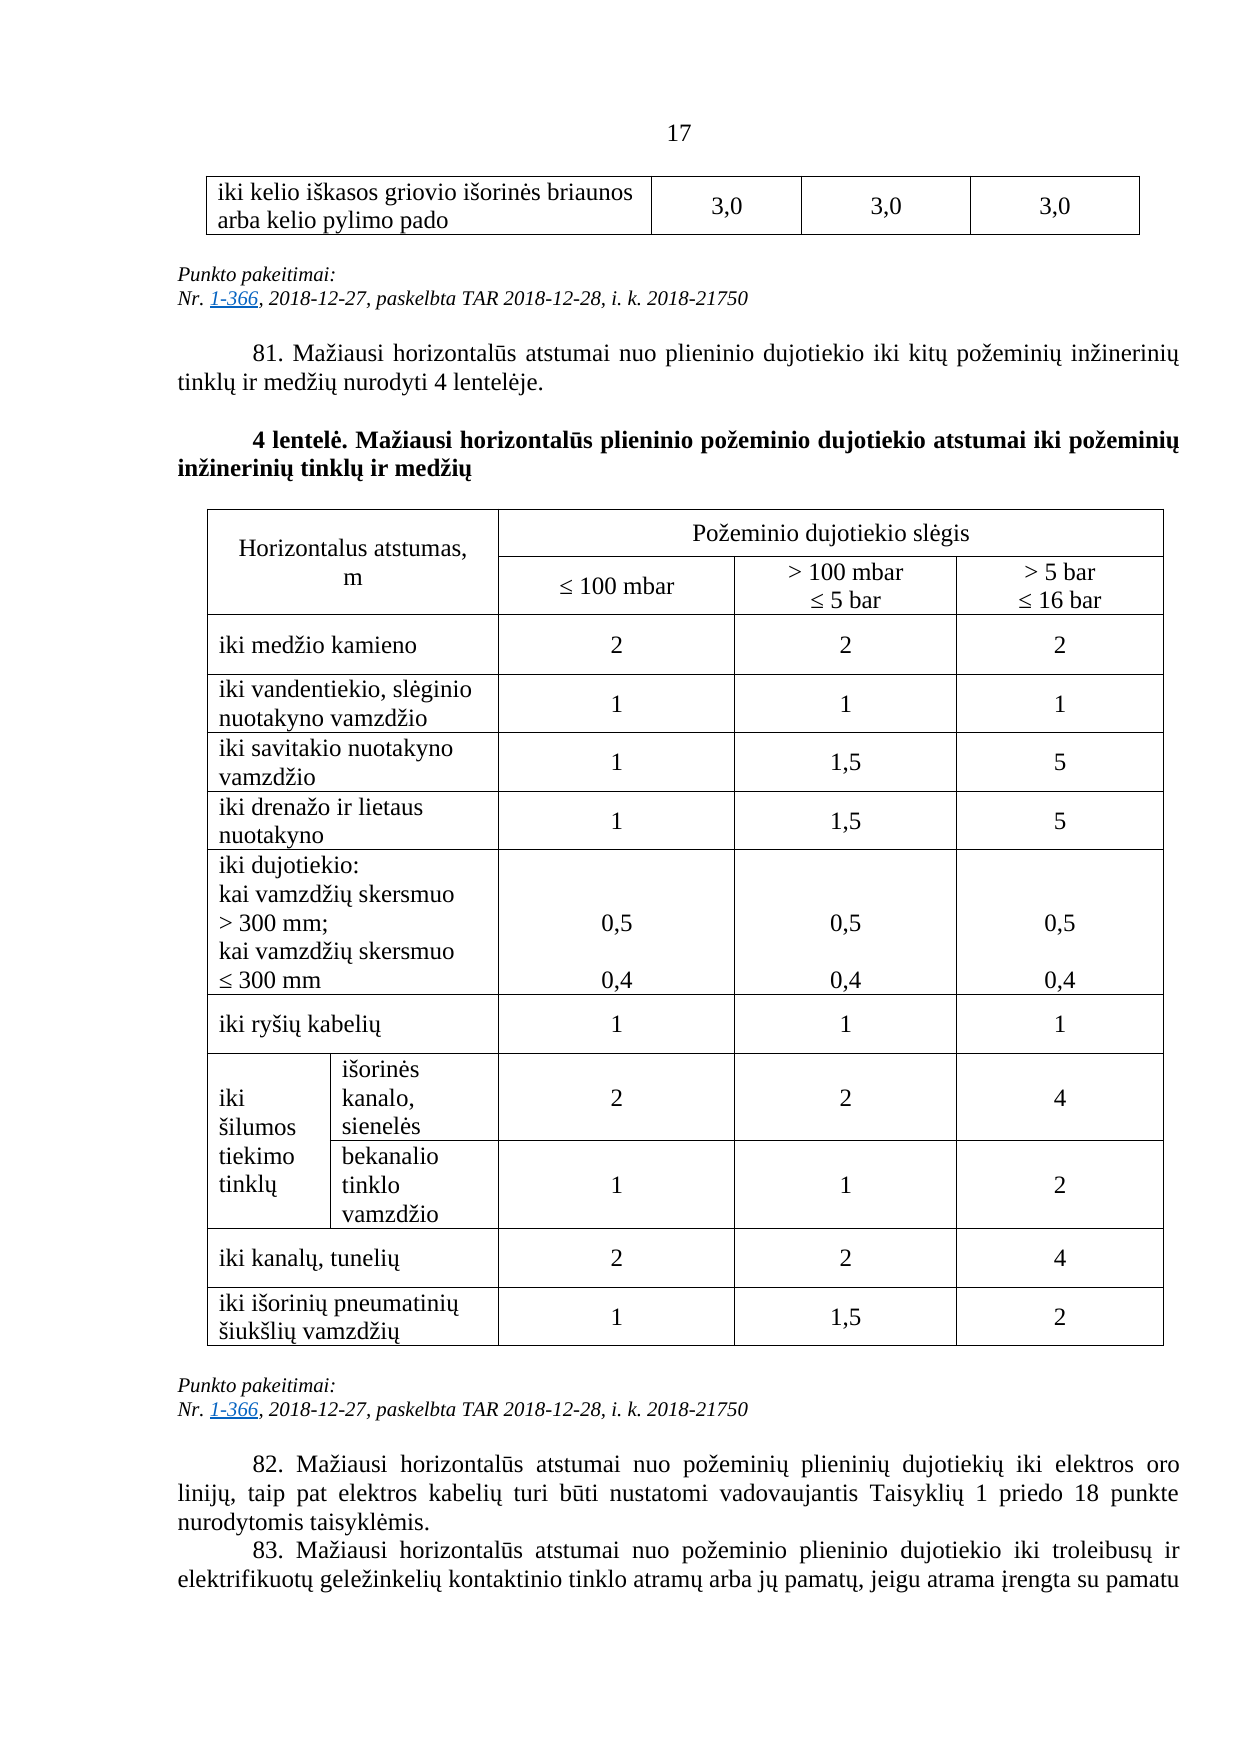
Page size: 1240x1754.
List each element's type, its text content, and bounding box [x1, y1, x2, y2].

text Punkto pakeitimai: [177, 262, 1181, 286]
table_cell iki vandentiekio, slėginio nuotakyno vamzdžio [208, 675, 498, 732]
text 81. Mažiausi horizontalūs atstumai nuo plieninio dujotiekio iki kitų požeminių inžinerinių tinklų ir medžių nurodyti 4 lentelėje. [177, 338, 1181, 396]
table_cell iki kelio iškasos griovio išorinės briaunos arba kelio pylimo pado [207, 177, 651, 234]
table_cell 2 [735, 1054, 956, 1140]
table_cell 5 [957, 733, 1163, 791]
table_cell išorinės kanalo, sienelės [331, 1054, 498, 1140]
table_cell 1 [499, 792, 734, 849]
table_cell 3,0 [802, 177, 970, 234]
table_cell 1,5 [735, 792, 956, 849]
table_cell 1 [499, 1288, 734, 1345]
text 4 lentelė. Mažiausi horizontalūs plieninio požeminio dujotiekio atstumai iki požeminių inžinerinių tinklų ir medžių [177, 425, 1181, 482]
table_cell iki savitakio nuotakyno vamzdžio [208, 733, 498, 791]
table_cell iki drenažo ir lietaus nuotakyno [208, 792, 498, 849]
table_cell 1 [735, 675, 956, 732]
table_cell 2 [735, 1229, 956, 1287]
table_header Horizontalus atstumas, m [208, 510, 498, 614]
text Punkto pakeitimai: [177, 1372, 1181, 1397]
table_cell 2 [735, 615, 956, 673]
table_cell 2 [957, 615, 1163, 673]
table_cell 0,5 0,4 [499, 850, 734, 994]
table_cell 2 [499, 1229, 734, 1287]
table_cell 4 [957, 1054, 1163, 1140]
table_cell iki šilumos tiekimo tinklų [208, 1054, 330, 1227]
table_cell 5 [957, 792, 1163, 849]
text Nr. 1-366, 2018-12-27, paskelbta TAR 2018-12-28, i. k. 2018-21750 [177, 1397, 1181, 1421]
table_cell 1 [735, 1141, 956, 1227]
table_cell iki ryšių kabelių [208, 995, 498, 1053]
table_cell 1 [499, 733, 734, 791]
table_cell iki dujotiekio: kai vamzdžių skersmuo > 300 mm; kai vamzdžių skersmuo ≤ 300 mm [208, 850, 498, 994]
text 82. Mažiausi horizontalūs atstumai nuo požeminių plieninių dujotiekių iki elektros oro linijų, taip pat elektros kabelių turi būti nustatomi vadovaujantis Taisyklių 1 priedo 18 punkte nurodytomis taisyklėmis. [177, 1449, 1181, 1536]
table_cell 3,0 [652, 177, 801, 234]
table_cell 2 [957, 1141, 1163, 1227]
table_cell 1 [499, 675, 734, 732]
table_cell 2 [957, 1288, 1163, 1345]
table_cell 0,5 0,4 [957, 850, 1163, 994]
table_cell 1 [957, 995, 1163, 1053]
table_cell 1,5 [735, 1288, 956, 1345]
table_cell > 5 bar ≤ 16 bar [957, 557, 1163, 614]
text 83. Mažiausi horizontalūs atstumai nuo požeminio plieninio dujotiekio iki troleibusų ir elektrifikuotų geležinkelių kontaktinio tinklo atramų arba jų pamatų, jeigu atrama įrengta su pamatu [177, 1536, 1181, 1593]
table_header Požeminio dujotiekio slėgis [499, 510, 1163, 556]
table_cell 1 [735, 995, 956, 1053]
table_cell > 100 mbar ≤ 5 bar [735, 557, 956, 614]
table_cell iki išorinių pneumatinių šiukšlių vamzdžių [208, 1288, 498, 1345]
table_cell bekanalio tinklo vamzdžio [331, 1141, 498, 1227]
table_cell 1 [499, 995, 734, 1053]
text Nr. 1-366, 2018-12-27, paskelbta TAR 2018-12-28, i. k. 2018-21750 [177, 286, 1181, 310]
table_cell 1 [957, 675, 1163, 732]
table_cell 4 [957, 1229, 1163, 1287]
table_cell iki kanalų, tunelių [208, 1229, 498, 1287]
table_cell 1,5 [735, 733, 956, 791]
table_cell 2 [499, 615, 734, 673]
table_cell 2 [499, 1054, 734, 1140]
table_cell ≤ 100 mbar [499, 557, 734, 614]
table_cell 1 [499, 1141, 734, 1227]
table_cell 0,5 0,4 [735, 850, 956, 994]
table_cell iki medžio kamieno [208, 615, 498, 673]
table_cell 3,0 [971, 177, 1139, 234]
